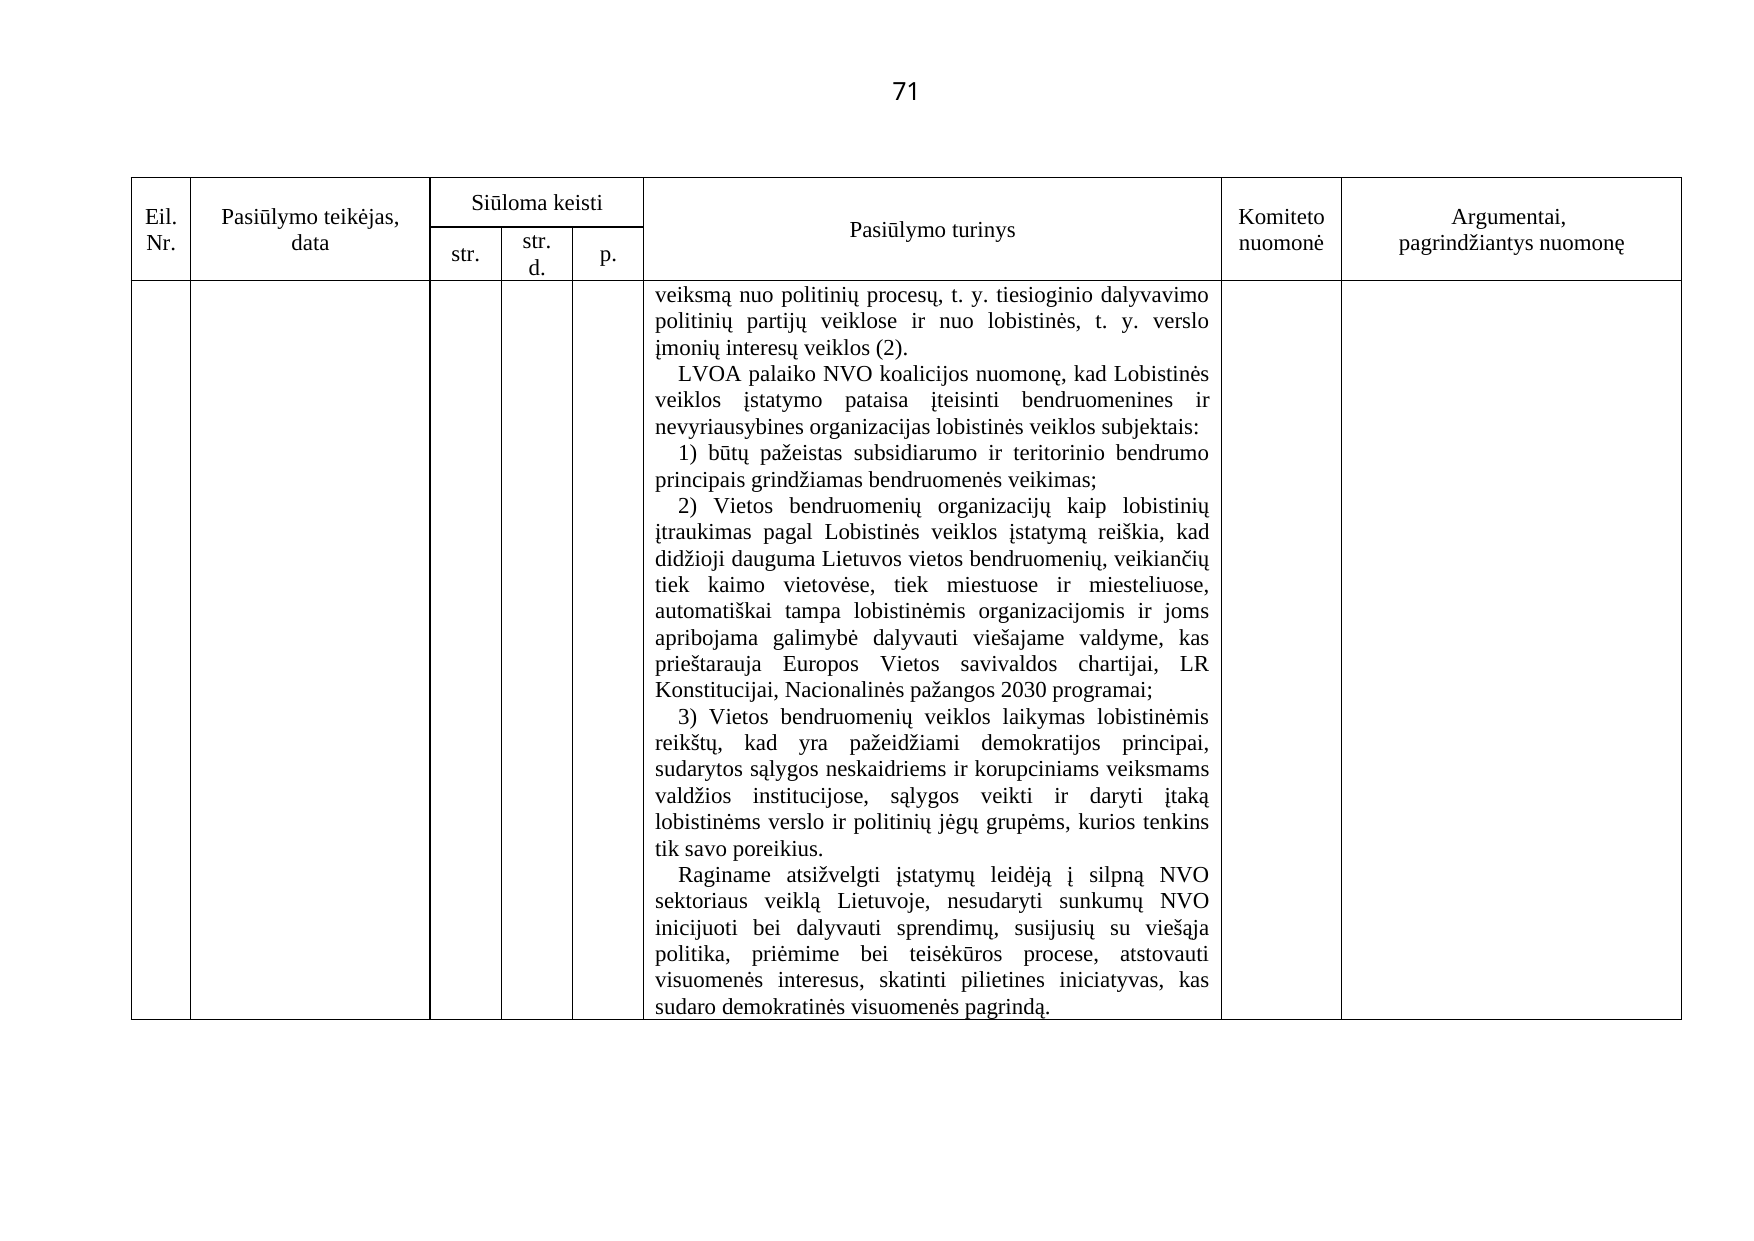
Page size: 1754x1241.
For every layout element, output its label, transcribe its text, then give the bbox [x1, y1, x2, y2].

table_header Argumentai, pagrindžiantys nuomonę [1342, 178, 1681, 280]
table_header Pasiūlymo turinys [644, 178, 1221, 280]
table_cell str. d. [502, 228, 572, 280]
table_cell [573, 281, 643, 1019]
table_cell str. [431, 228, 501, 280]
table_cell p. [573, 228, 643, 280]
table_cell [502, 281, 572, 1019]
table_cell [1222, 281, 1341, 1019]
table_header Eil. Nr. [132, 178, 190, 280]
table_header Komiteto nuomonė [1222, 178, 1341, 280]
table_cell [1342, 281, 1681, 1019]
table_header Siūloma keisti [431, 178, 643, 226]
table_cell veiksmą nuo politinių procesų, t. y. tiesioginio dalyvavimo politinių partijų veiklose ir nuo lobistinės, t. y. verslo įmonių interesų veiklos (2). LVOA palaiko NVO koalicijos nuomonę, kad Lobistinės veiklos įstatymo pataisa įteisinti bendruomenines ir nevyriausybines organizacijas lobistinės veiklos subjektais: 1) būtų pažeistas subsidiarumo ir teritorinio bendrumo principais grindžiamas bendruomenės veikimas; 2) Vietos bendruomenių organizacijų kaip lobistinių įtraukimas pagal Lobistinės veiklos įstatymą reiškia, kad didžioji dauguma Lietuvos vietos bendruomenių, veikiančių tiek kaimo vietovėse, tiek miestuose ir miesteliuose, automatiškai tampa lobistinėmis organizacijomis ir joms apribojama galimybė dalyvauti viešajame valdyme, kas prieštarauja Europos Vietos savivaldos chartijai, LR Konstitucijai, Nacionalinės pažangos 2030 programai; 3) Vietos bendruomenių veiklos laikymas lobistinėmis reikštų, kad yra pažeidžiami demokratijos principai, sudarytos sąlygos neskaidriems ir korupciniams veiksmams valdžios institucijose, sąlygos veikti ir daryti įtaką lobistinėms verslo ir politinių jėgų grupėms, kurios tenkins tik savo poreikius. Raginame atsižvelgti įstatymų leidėją į silpną NVO sektoriaus veiklą Lietuvoje, nesudaryti sunkumų NVO inicijuoti bei dalyvauti sprendimų, susijusių su viešąja politika, priėmime bei teisėkūros procese, atstovauti visuomenės interesus, skatinti pilietines iniciatyvas, kas sudaro demokratinės visuomenės pagrindą. [644, 281, 1221, 1019]
table_cell [431, 281, 501, 1019]
table_cell [132, 281, 190, 1019]
table_header Pasiūlymo teikėjas, data [191, 178, 429, 280]
table_cell [191, 281, 429, 1019]
